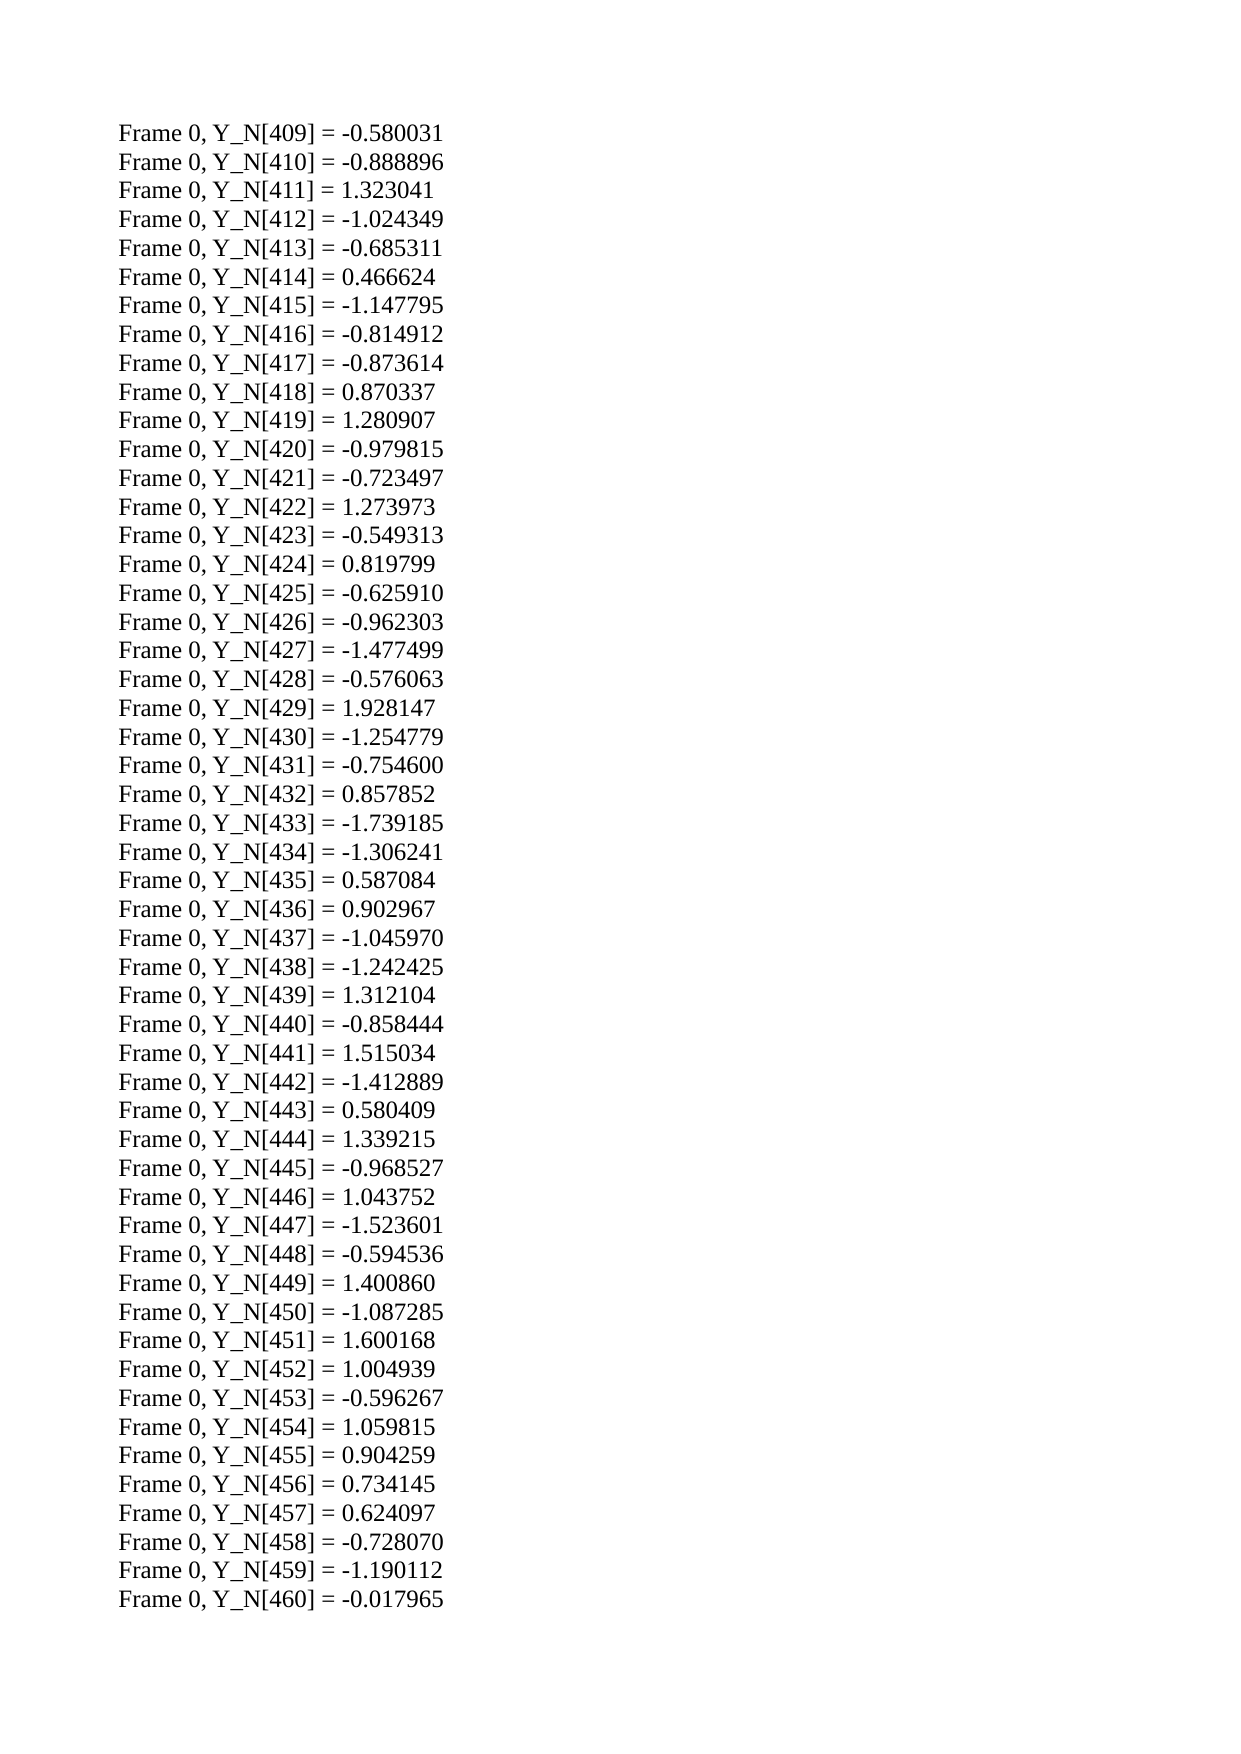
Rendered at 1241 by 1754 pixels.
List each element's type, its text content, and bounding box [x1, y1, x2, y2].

text Frame 0, Y_N[456] = 0.734145 [118, 1469, 1122, 1498]
text Frame 0, Y_N[448] = -0.594536 [118, 1239, 1122, 1268]
text Frame 0, Y_N[443] = 0.580409 [118, 1096, 1122, 1124]
text Frame 0, Y_N[436] = 0.902967 [118, 894, 1122, 923]
text Frame 0, Y_N[424] = 0.819799 [118, 549, 1122, 578]
text Frame 0, Y_N[417] = -0.873614 [118, 348, 1122, 377]
text Frame 0, Y_N[446] = 1.043752 [118, 1182, 1122, 1211]
text Frame 0, Y_N[444] = 1.339215 [118, 1124, 1122, 1153]
text Frame 0, Y_N[412] = -1.024349 [118, 204, 1122, 233]
text Frame 0, Y_N[426] = -0.962303 [118, 607, 1122, 636]
text Frame 0, Y_N[440] = -0.858444 [118, 1009, 1122, 1038]
text Frame 0, Y_N[421] = -0.723497 [118, 463, 1122, 492]
text Frame 0, Y_N[460] = -0.017965 [118, 1584, 1122, 1613]
text Frame 0, Y_N[445] = -0.968527 [118, 1153, 1122, 1182]
text Frame 0, Y_N[422] = 1.273973 [118, 492, 1122, 521]
text Frame 0, Y_N[413] = -0.685311 [118, 233, 1122, 262]
text Frame 0, Y_N[430] = -1.254779 [118, 722, 1122, 751]
text Frame 0, Y_N[432] = 0.857852 [118, 779, 1122, 808]
text Frame 0, Y_N[453] = -0.596267 [118, 1383, 1122, 1412]
text Frame 0, Y_N[409] = -0.580031 [118, 118, 1122, 147]
text Frame 0, Y_N[431] = -0.754600 [118, 751, 1122, 779]
text Frame 0, Y_N[434] = -1.306241 [118, 837, 1122, 866]
text Frame 0, Y_N[458] = -0.728070 [118, 1527, 1122, 1556]
text Frame 0, Y_N[420] = -0.979815 [118, 434, 1122, 463]
text Frame 0, Y_N[452] = 1.004939 [118, 1354, 1122, 1383]
text Frame 0, Y_N[439] = 1.312104 [118, 981, 1122, 1009]
text Frame 0, Y_N[457] = 0.624097 [118, 1498, 1122, 1527]
text Frame 0, Y_N[418] = 0.870337 [118, 377, 1122, 406]
text Frame 0, Y_N[447] = -1.523601 [118, 1211, 1122, 1239]
text Frame 0, Y_N[419] = 1.280907 [118, 406, 1122, 434]
text Frame 0, Y_N[429] = 1.928147 [118, 693, 1122, 722]
text Frame 0, Y_N[423] = -0.549313 [118, 521, 1122, 549]
text Frame 0, Y_N[427] = -1.477499 [118, 636, 1122, 664]
text Frame 0, Y_N[455] = 0.904259 [118, 1441, 1122, 1469]
text Frame 0, Y_N[459] = -1.190112 [118, 1556, 1122, 1584]
text Frame 0, Y_N[416] = -0.814912 [118, 319, 1122, 348]
text Frame 0, Y_N[433] = -1.739185 [118, 808, 1122, 837]
text Frame 0, Y_N[454] = 1.059815 [118, 1412, 1122, 1441]
text Frame 0, Y_N[415] = -1.147795 [118, 291, 1122, 319]
text Frame 0, Y_N[428] = -0.576063 [118, 664, 1122, 693]
text Frame 0, Y_N[411] = 1.323041 [118, 176, 1122, 204]
text Frame 0, Y_N[441] = 1.515034 [118, 1038, 1122, 1067]
text Frame 0, Y_N[437] = -1.045970 [118, 923, 1122, 952]
text Frame 0, Y_N[450] = -1.087285 [118, 1297, 1122, 1326]
text Frame 0, Y_N[410] = -0.888896 [118, 147, 1122, 176]
text Frame 0, Y_N[435] = 0.587084 [118, 866, 1122, 894]
text Frame 0, Y_N[451] = 1.600168 [118, 1326, 1122, 1354]
text Frame 0, Y_N[449] = 1.400860 [118, 1268, 1122, 1297]
text Frame 0, Y_N[425] = -0.625910 [118, 578, 1122, 607]
text Frame 0, Y_N[438] = -1.242425 [118, 952, 1122, 981]
text Frame 0, Y_N[442] = -1.412889 [118, 1067, 1122, 1096]
text Frame 0, Y_N[414] = 0.466624 [118, 262, 1122, 291]
